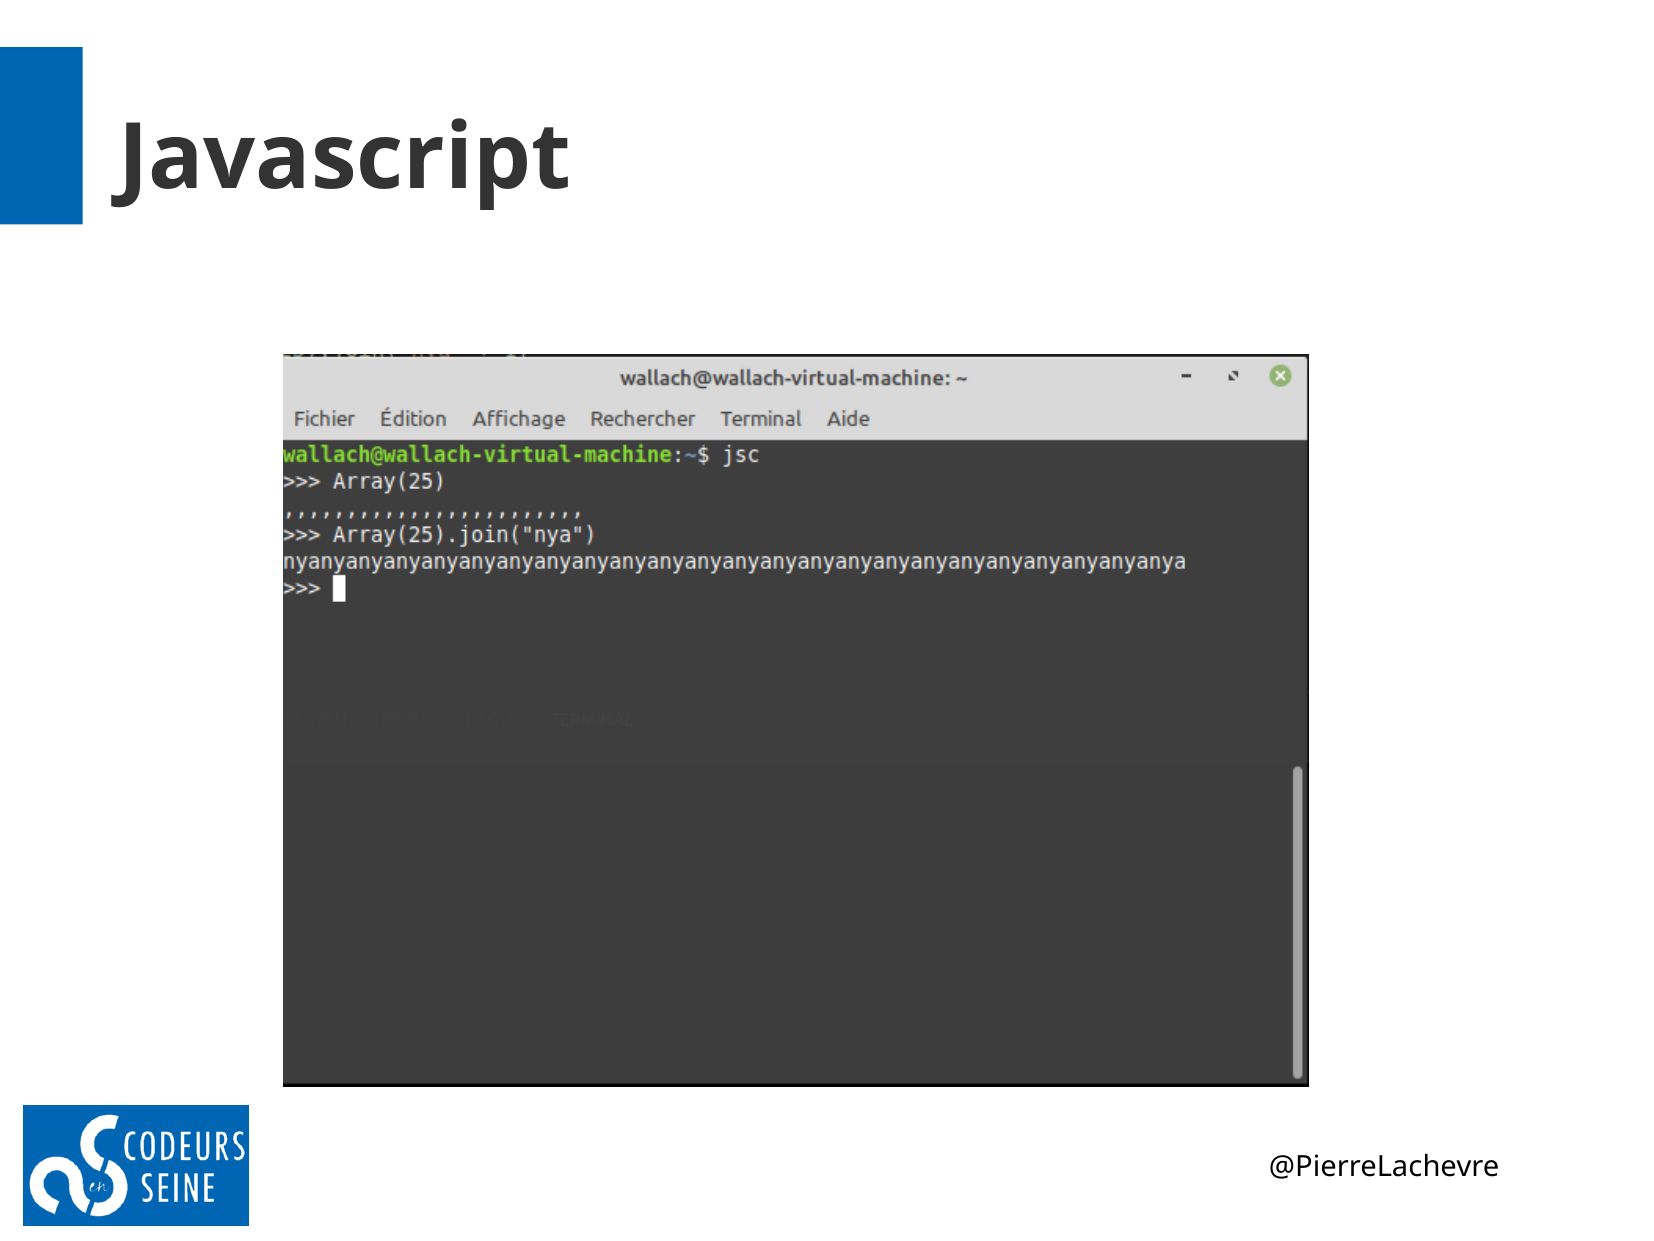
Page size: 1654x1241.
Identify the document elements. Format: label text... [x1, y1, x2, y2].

picture [23, 1105, 249, 1226]
title Javascript [118, 49, 1571, 257]
picture [283, 354, 1309, 1087]
